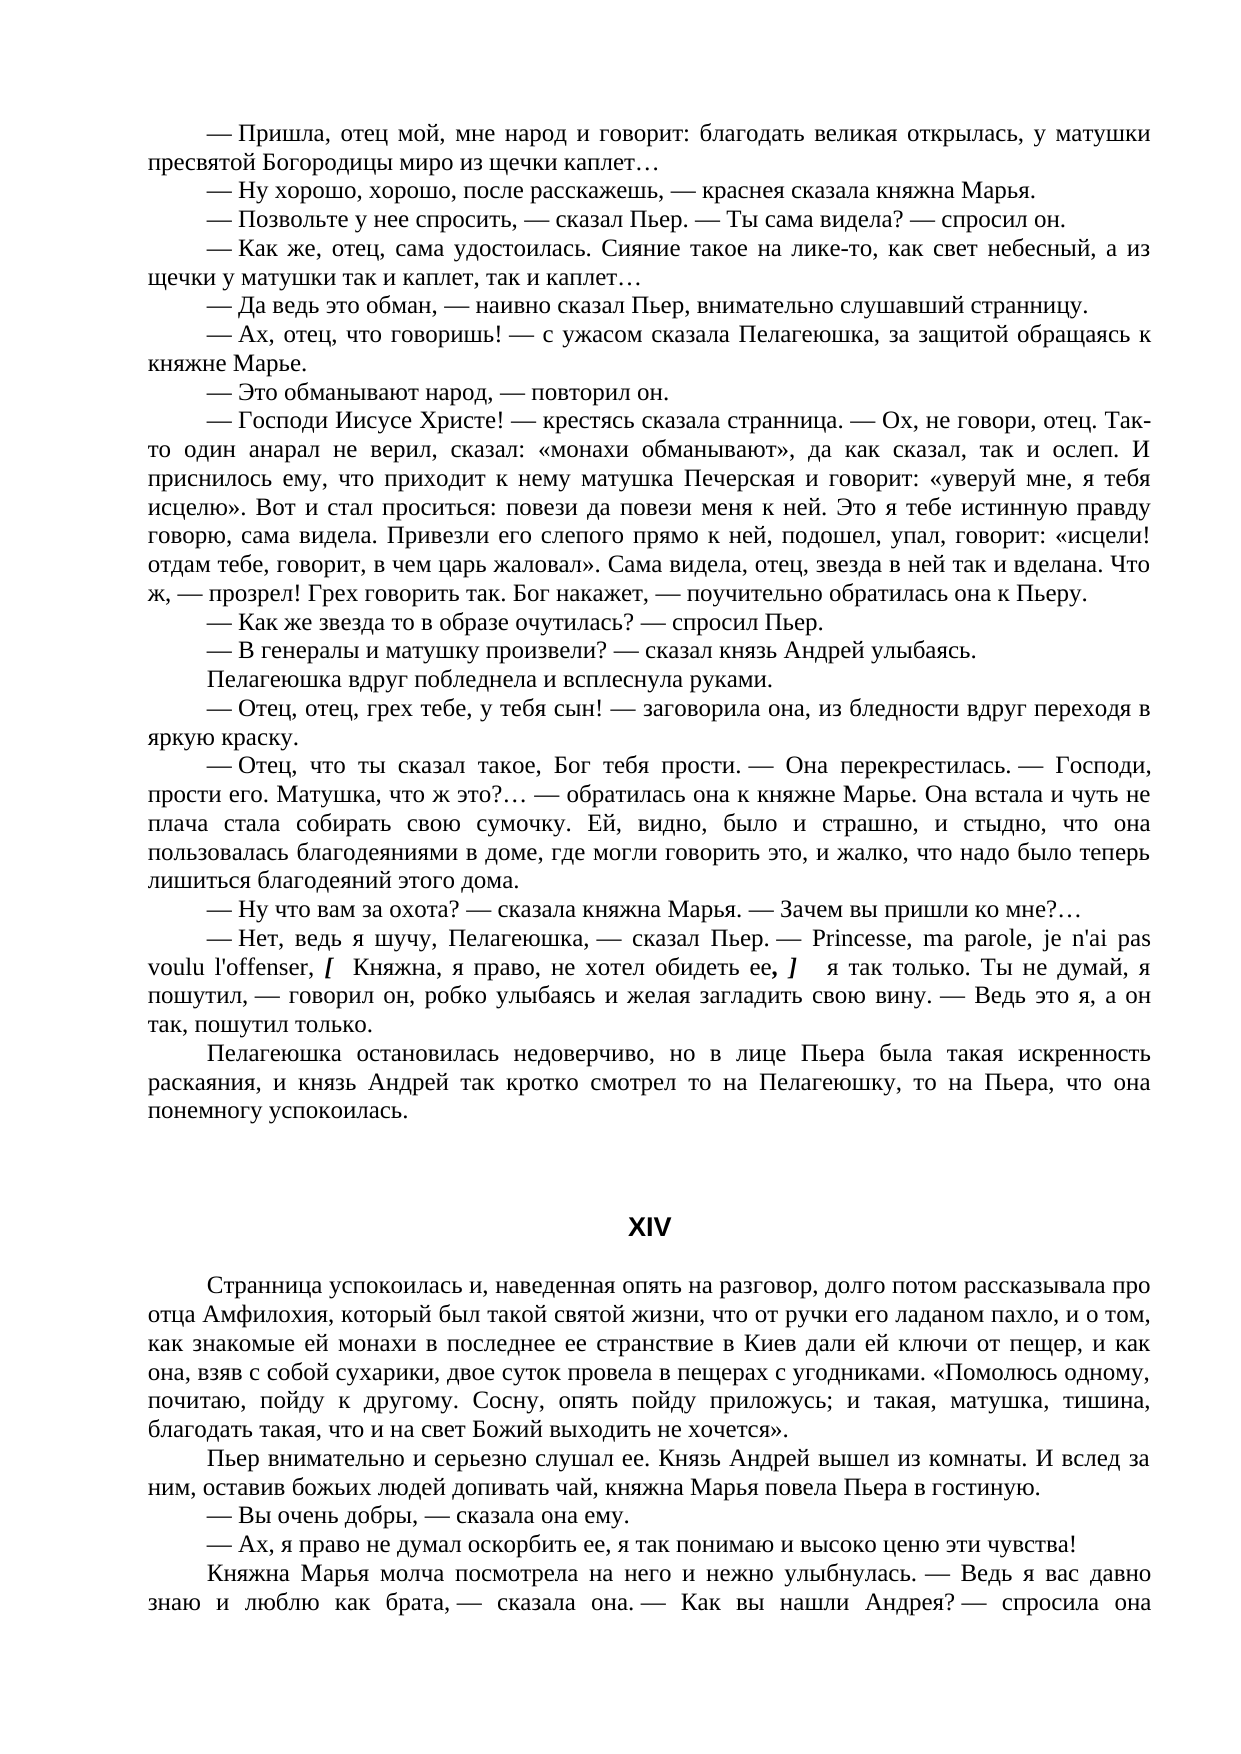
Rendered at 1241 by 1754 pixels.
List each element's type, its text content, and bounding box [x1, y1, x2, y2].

text — Отец, что ты сказал такое, Бог тебя прости. — Она перекрестилась. — Господи, прости его. Матушка, что ж это?… — обратилась она к княжне Марье. Она встала и чуть не плача стала собирать свою сумочку. Ей, видно, было и страшно, и стыдно, что она пользовалась благодеяниями в доме, где могли говорить это, и жалко, что надо было теперь лишиться благодеяний этого дома. [148, 751, 1152, 894]
text — Позвольте у нее спросить, — сказал Пьер. — Ты сама видела? — спросил он. [148, 204, 1152, 233]
text — Ах, я право не думал оскорбить ее, я так понимаю и высоко ценю эти чувства! [148, 1529, 1152, 1558]
text — Пришла, отец мой, мне народ и говорит: благодать великая открылась, у матушки пресвятой Богородицы миро из щечки каплет… [148, 118, 1152, 176]
subtitle XIV [148, 1211, 1152, 1242]
text — В генералы и матушку произвели? — сказал князь Aндрей улыбаясь. [148, 636, 1152, 664]
text — Отец, отец, грех тебе, у тебя сын! — заговорила она, из бледности вдруг переходя в яркую краску. [148, 693, 1152, 751]
text — Ах, отец, что говоришь! — с ужасом сказала Пелагеюшка, за защитой обращаясь к княжне Марье. [148, 319, 1152, 377]
text — Да ведь это обман, — наивно сказал Пьер, внимательно слушавший странницу. [148, 291, 1152, 319]
text Странница успокоилась и, наведенная опять на разговор, долго потом рассказывала про отца Амфилохия, который был такой святой жизни, что от ручки его ладаном пахло, и о том, как знакомые ей монахи в последнее ее странствие в Киев дали ей ключи от пещер, и как она, взяв с собой сухарики, двое суток провела в пещерах с угодниками. «Помолюсь одному, почитаю, пойду к другому. Сосну, опять пойду приложусь; и такая, матушка, тишина, благодать такая, что и на свет Божий выходить не хочется». [148, 1271, 1152, 1443]
text — Нет, ведь я шучу, Пелагеюшка, — сказал Пьер. — Princesse, ma parole, je n'ai pas voulu l'offenser, [ Княжна, я право, не хотел обидеть ее, ] я так только. Ты не думай, я пошутил, — говорил он, робко улыбаясь и желая загладить свою вину. — Ведь это я, а он так, пошутил только. [148, 923, 1152, 1038]
text — Как же, отец, сама удостоилась. Сияние такое на лике-то, как свет небесный, а из щечки у матушки так и каплет, так и каплет… [148, 233, 1152, 291]
text — Как же звезда то в образе очутилась? — спросил Пьер. [148, 607, 1152, 636]
text — Ну хорошо, хорошо, после расскажешь, — краснея сказала княжна Марья. [148, 176, 1152, 204]
text — Вы очень добры, — сказала она ему. [148, 1501, 1152, 1529]
text — Ну что вам за охота? — сказала княжна Марья. — Зачем вы пришли ко мне?… [148, 894, 1152, 923]
text Пелагеюшка вдруг побледнела и всплеснула руками. [148, 664, 1152, 693]
text — Это обманывают народ, — повторил он. [148, 377, 1152, 406]
text Пелагеюшка остановилась недоверчиво, но в лице Пьера была такая искренность раскаяния, и князь Андрей так кротко смотрел то на Пелагеюшку, то на Пьера, что она понемногу успокоилась. [148, 1038, 1152, 1124]
text Княжна Марья молча посмотрела на него и нежно улыбнулась. — Ведь я вас давно знаю и люблю как брата, — сказала она. — Как вы нашли Андрея? — спросила она [148, 1558, 1152, 1616]
text Пьер внимательно и серьезно слушал ее. Князь Андрей вышел из комнаты. И вслед за ним, оставив божьих людей допивать чай, княжна Марья повела Пьера в гостиную. [148, 1443, 1152, 1501]
text — Господи Иисусе Христе! — крестясь сказала странница. — Ох, не говори, отец. Так-то один анарал не верил, сказал: «монахи обманывают», да как сказал, так и ослеп. И приснилось ему, что приходит к нему матушка Печерская и говорит: «уверуй мне, я тебя исцелю». Вот и стал проситься: повези да повези меня к ней. Это я тебе истинную правду говорю, сама видела. Привезли его слепого прямо к ней, подошел, упал, говорит: «исцели! отдам тебе, говорит, в чем царь жаловал». Сама видела, отец, звезда в ней так и вделана. Что ж, — прозрел! Грех говорить так. Бог накажет, — поучительно обратилась она к Пьеру. [148, 406, 1152, 607]
